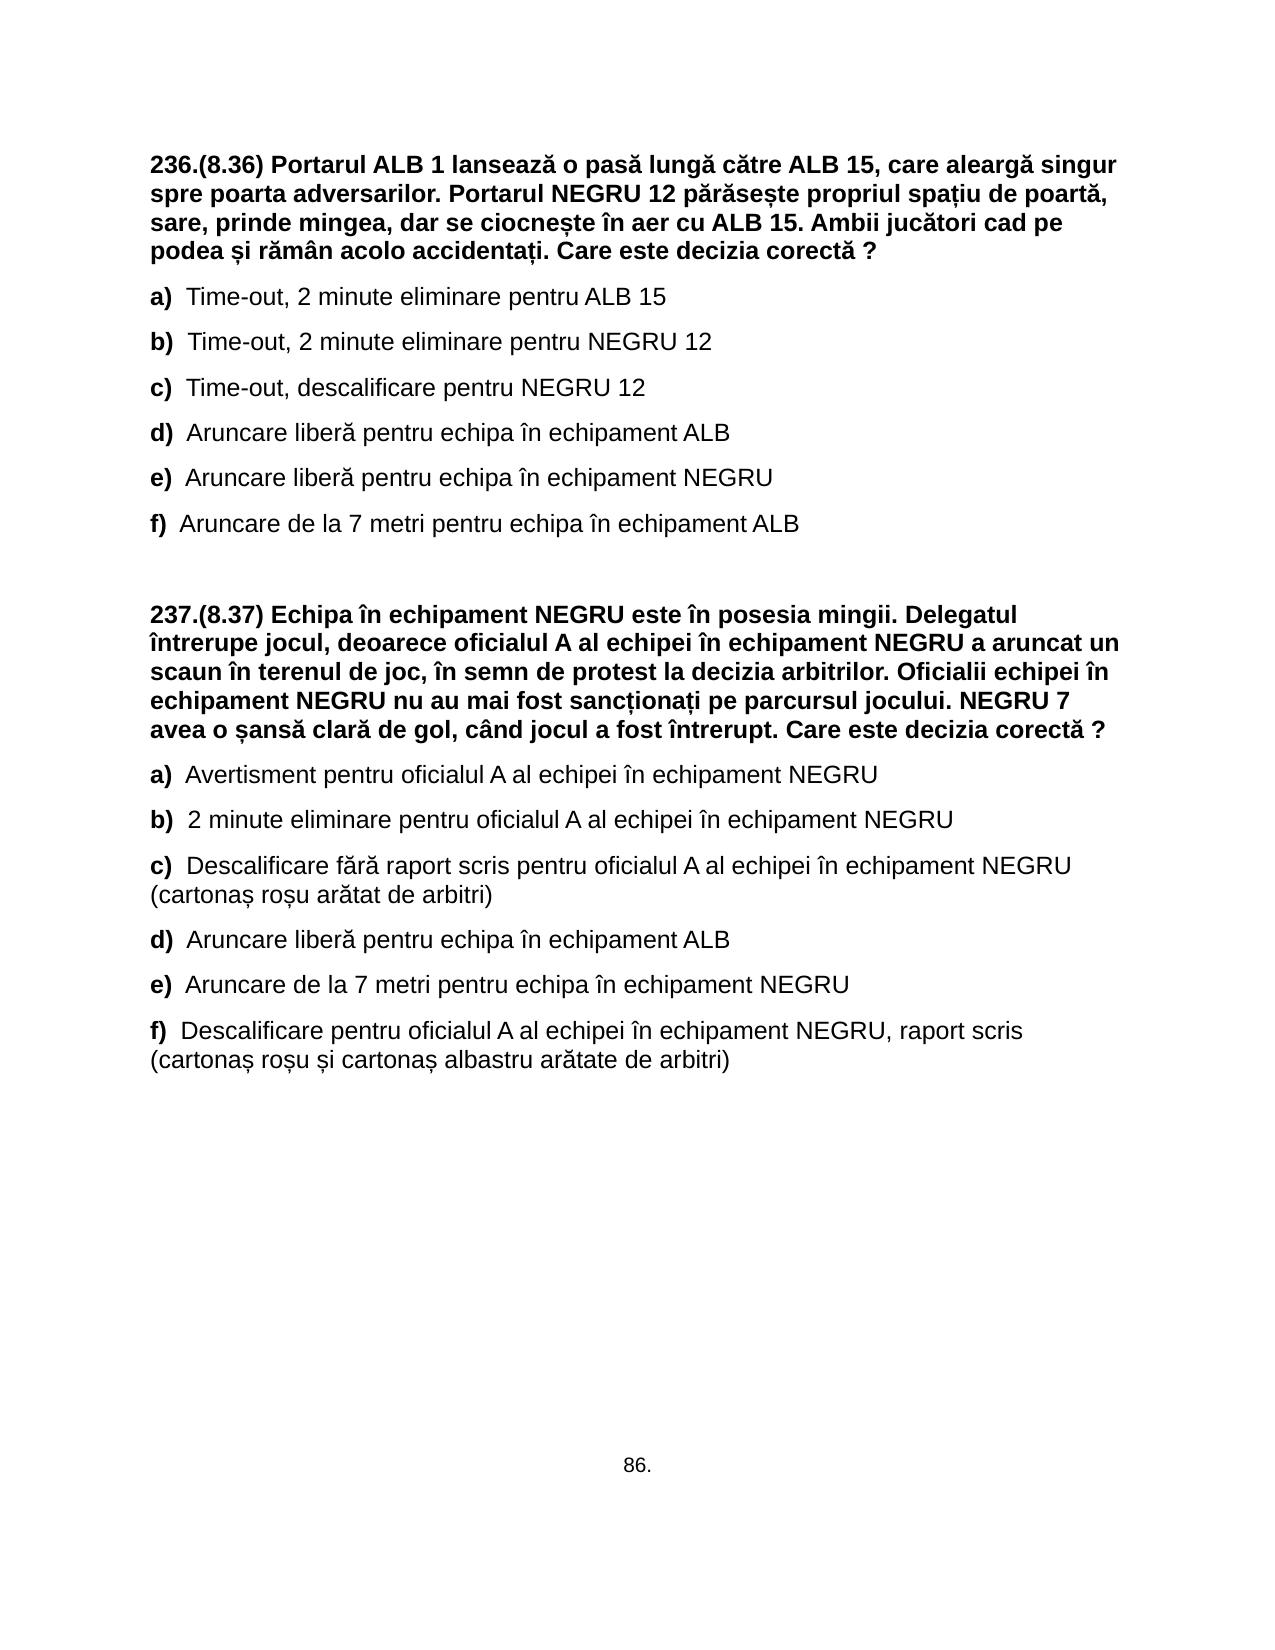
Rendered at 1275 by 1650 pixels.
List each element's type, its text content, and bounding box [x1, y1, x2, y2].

text d) Aruncare liberă pentru echipa în echipament ALB [150, 925, 1125, 954]
text d) Aruncare liberă pentru echipa în echipament ALB [150, 418, 1125, 447]
text a) Avertisment pentru oficialul A al echipei în echipament NEGRU [150, 760, 1125, 789]
text b) 2 minute eliminare pentru oficialul A al echipei în echipament NEGRU [150, 805, 1125, 834]
text 237.(8.37) Echipa în echipament NEGRU este în posesia mingii. Delegatul întrerupe jocul, deoarece oficialul A al echipei în echipament NEGRU a aruncat un scaun în terenul de joc, în semn de protest la decizia arbitrilor. Oficialii echipei în echipament NEGRU nu au mai fost sancționați pe parcursul jocului. NEGRU 7 avea o șansă clară de gol, când jocul a fost întrerupt. Care este decizia corectă ? [150, 599, 1125, 743]
text 86. [150, 1453, 1125, 1477]
text a) Time-out, 2 minute eliminare pentru ALB 15 [150, 282, 1125, 310]
text c) Time-out, descalificare pentru NEGRU 12 [150, 372, 1125, 401]
text b) Time-out, 2 minute eliminare pentru NEGRU 12 [150, 327, 1125, 356]
text f) Aruncare de la 7 metri pentru echipa în echipament ALB [150, 509, 1125, 537]
text e) Aruncare liberă pentru echipa în echipament NEGRU [150, 463, 1125, 492]
text e) Aruncare de la 7 metri pentru echipa în echipament NEGRU [150, 970, 1125, 999]
text c) Descalificare fără raport scris pentru oficialul A al echipei în echipament NEGRU (cartonaș roșu arătat de arbitri) [150, 851, 1125, 908]
text f) Descalificare pentru oficialul A al echipei în echipament NEGRU, raport scris (cartonaș roșu și cartonaș albastru arătate de arbitri) [150, 1016, 1125, 1073]
text 236.(8.36) Portarul ALB 1 lansează o pasă lungă către ALB 15, care aleargă singur spre poarta adversarilor. Portarul NEGRU 12 părăsește propriul spațiu de poartă, sare, prinde mingea, dar se ciocnește în aer cu ALB 15. Ambii jucători cad pe podea și rămân acolo accidentați. Care este decizia corectă ? [150, 150, 1125, 265]
